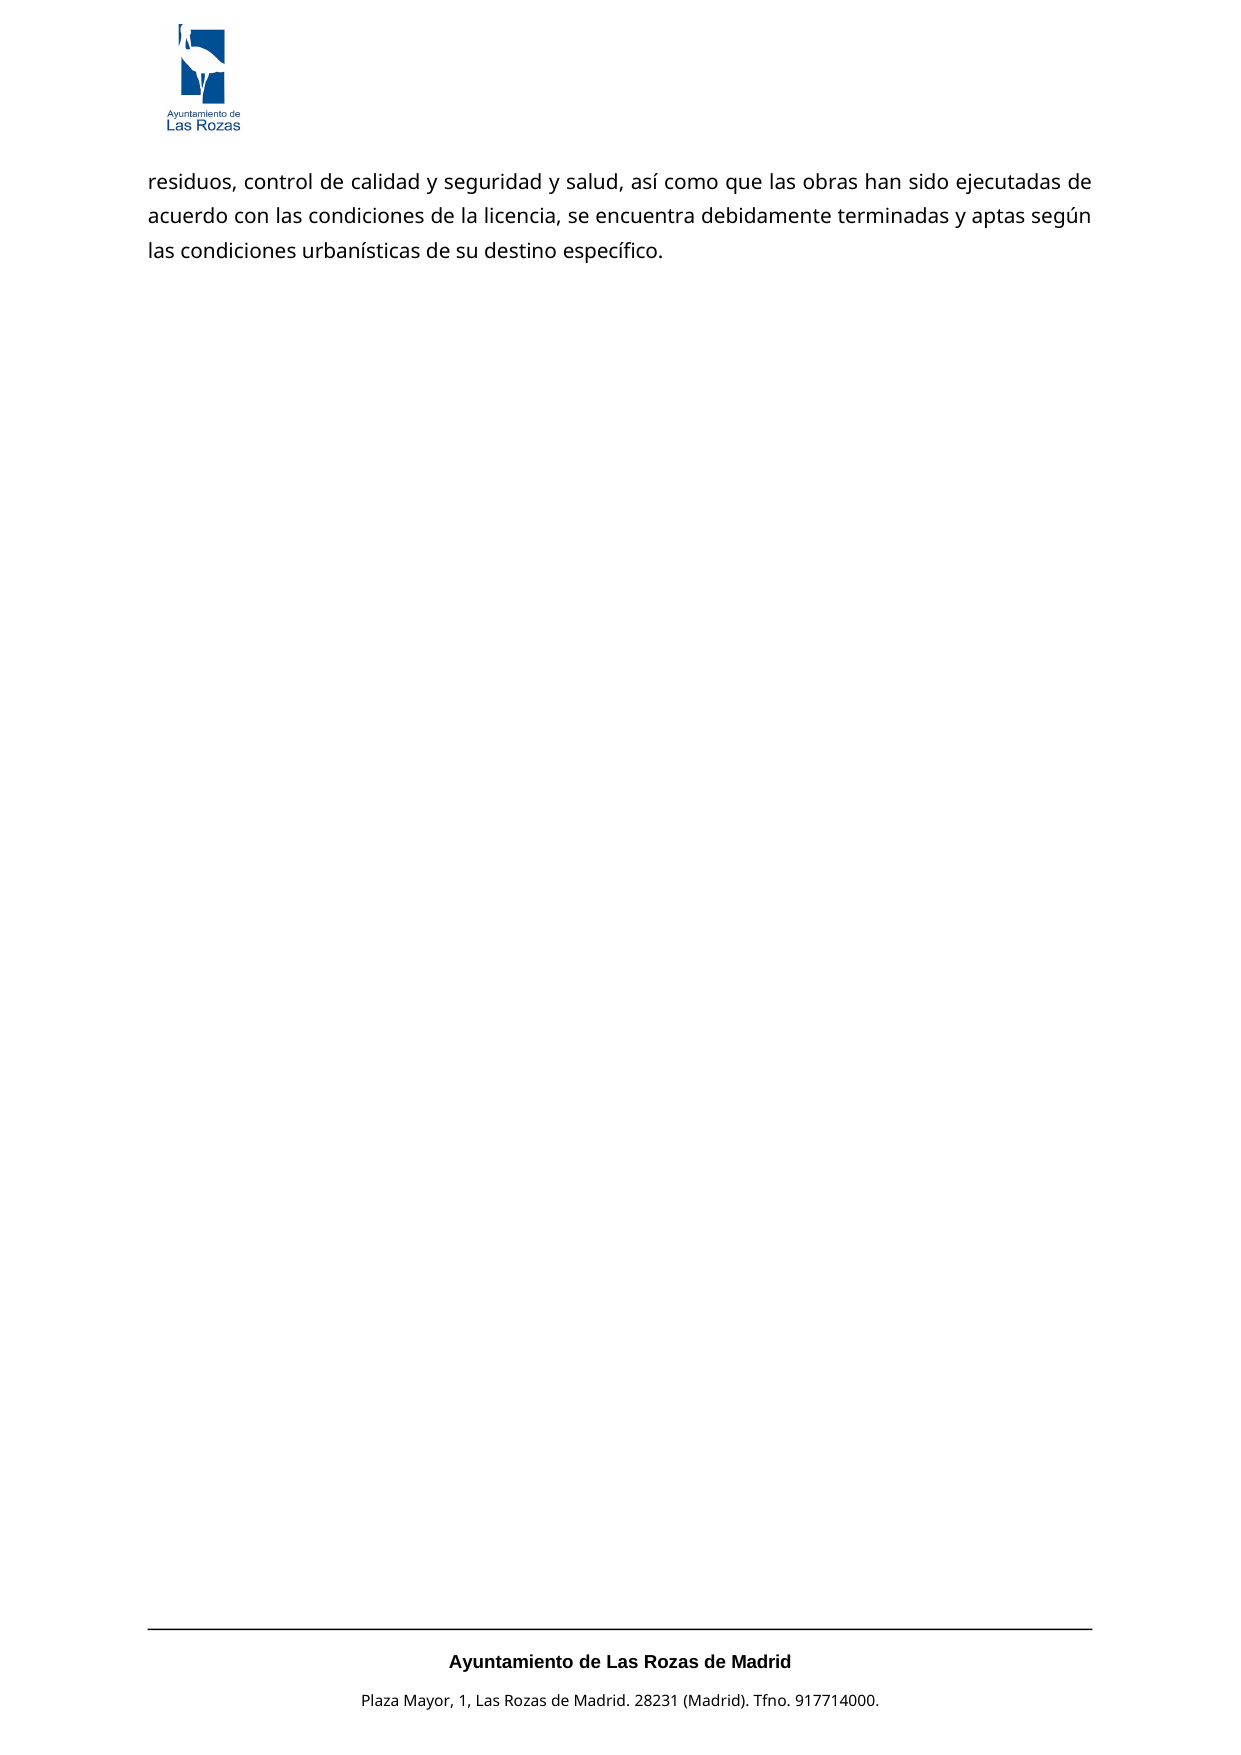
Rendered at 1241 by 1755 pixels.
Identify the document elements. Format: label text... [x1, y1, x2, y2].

text residuos, control de calidad y seguridad y salud, así como que las obras han sido ejecutadas de acuerdo con las condiciones de la licencia, se encuentra debidamente terminadas y aptas según las condiciones urbanísticas de su destino específico. [148, 167, 1093, 264]
